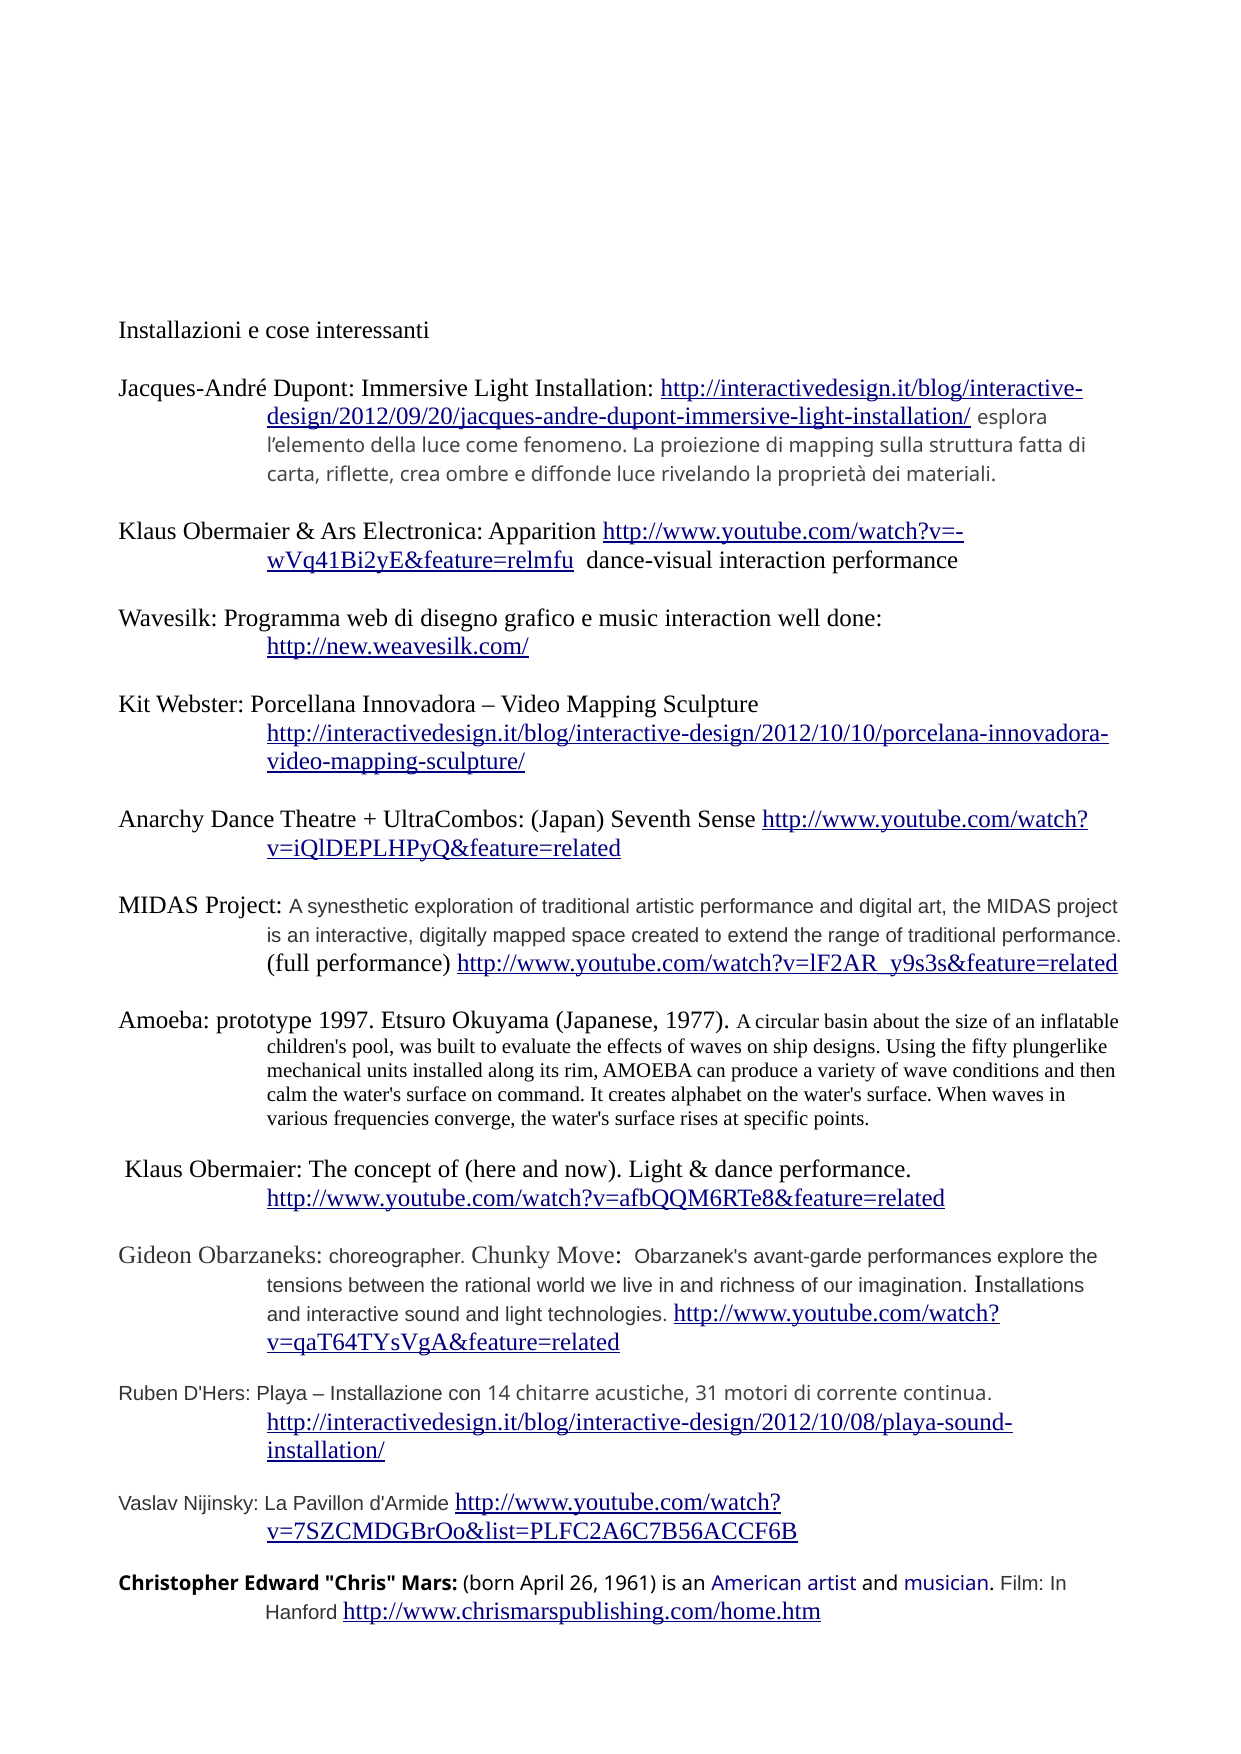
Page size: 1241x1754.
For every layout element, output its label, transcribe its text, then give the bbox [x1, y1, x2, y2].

text Wavesilk: Programma web di disegno grafico e music interaction well done: http://new.weavesilk.com/ [118, 603, 1122, 660]
text Amoeba: prototype 1997. Etsuro Okuyama (Japanese, 1977). A circular basin about the size of an inflatable children's pool, was built to evaluate the effects of waves on ship designs. Using the fifty plungerlike mechanical units installed along its rim, AMOEBA can produce a variety of wave conditions and then calm the water's surface on command. It creates alphabet on the water's surface. When waves in various frequencies converge, the water's surface rises at specific points. [118, 1005, 1122, 1130]
text Kit Webster: Porcellana Innovadora – Video Mapping Sculpture http://interactivedesign.it/blog/interactive-design/2012/10/10/porcelana-innovadora-video-mapping-sculpture/ [118, 689, 1122, 775]
text Christopher Edward "Chris" Mars: (born April 26, 1961) is an American artist and musician. Film: In Hanford http://www.chrismarspublishing.com/home.htm [118, 1568, 1122, 1625]
text Klaus Obermaier & Ars Electronica: Apparition http://www.youtube.com/watch?v=-wVq41Bi2yE&feature=relmfu dance-visual interaction performance [118, 516, 1122, 574]
text Jacques-André Dupont: Immersive Light Installation: http://interactivedesign.it/blog/interactive-design/2012/09/20/jacques-andre-dupont-immersive-light-installation/ esplora l’elemento della luce come fenomeno. La proiezione di mapping sulla struttura fatta di carta, riflette, crea ombre e diffonde luce rivelando la proprietà dei materiali. [118, 373, 1122, 488]
text Vaslav Nijinsky: La Pavillon d'Armide http://www.youtube.com/watch?v=7SZCMDGBrOo&list=PLFC2A6C7B56ACCF6B [118, 1487, 1122, 1545]
text Klaus Obermaier: The concept of (here and now). Light & dance performance. http://www.youtube.com/watch?v=afbQQM6RTe8&feature=related [118, 1154, 1122, 1212]
text Installazioni e cose interessanti [118, 315, 1122, 344]
text Anarchy Dance Theatre + UltraCombos: (Japan) Seventh Sense http://www.youtube.com/watch?v=iQlDEPLHPyQ&feature=related [118, 804, 1122, 861]
text Gideon Obarzaneks: choreographer. Chunky Move: Obarzanek's avant-garde performances explore the tensions between the rational world we live in and richness of our imagination. Installations and interactive sound and light technologies. http://www.youtube.com/watch?v=qaT64TYsVgA&feature=related [118, 1241, 1122, 1356]
text MIDAS Project: A synesthetic exploration of traditional artistic performance and digital art, the MIDAS project is an interactive, digitally mapped space created to extend the range of traditional performance. (full performance) http://www.youtube.com/watch?v=lF2AR_y9s3s&feature=related [118, 890, 1122, 976]
text Ruben D'Hers: Playa – Installazione con 14 chitarre acustiche, 31 motori di corrente continua. http://interactivedesign.it/blog/interactive-design/2012/10/08/playa-sound-installation/ [118, 1379, 1122, 1464]
